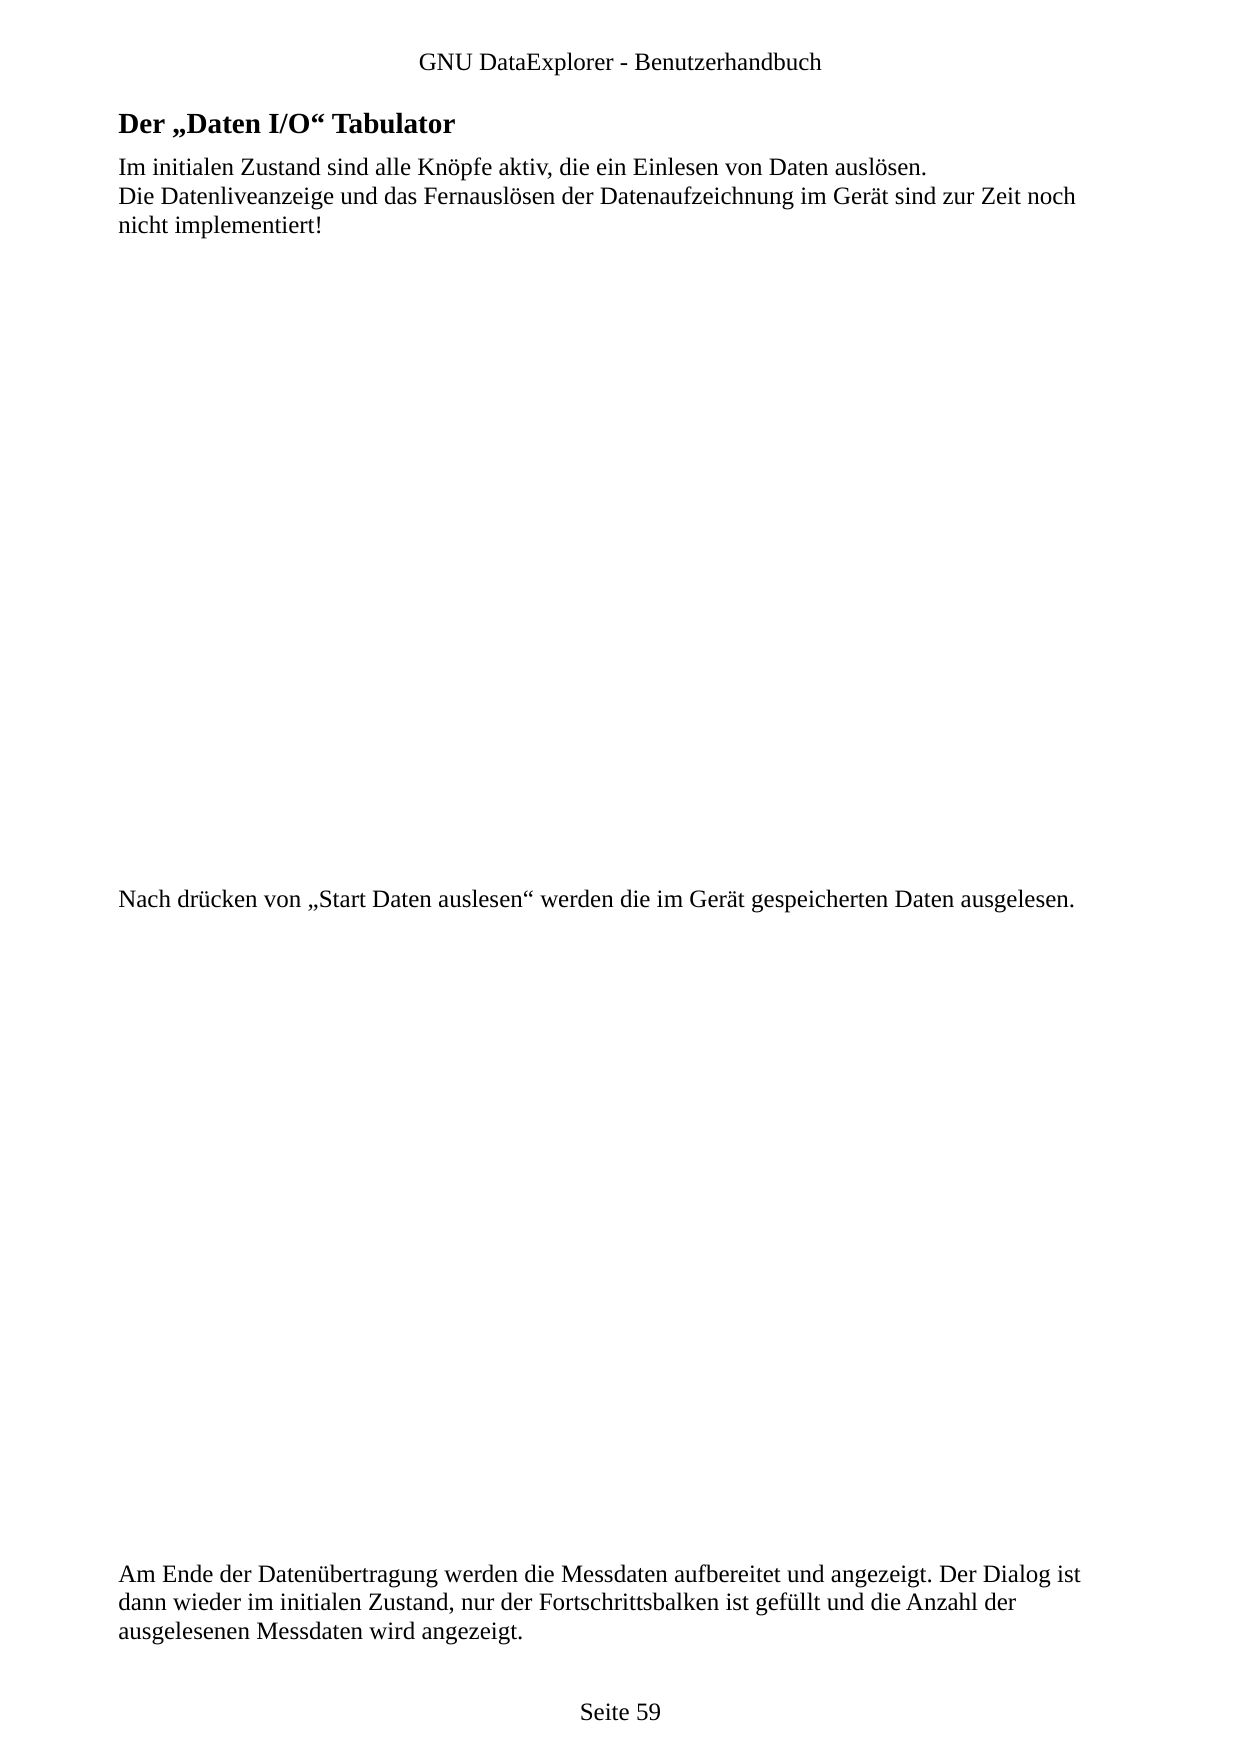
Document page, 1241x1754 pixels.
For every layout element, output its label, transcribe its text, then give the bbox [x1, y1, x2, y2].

text Im initialen Zustand sind alle Knöpfe aktiv, die ein Einlesen von Daten auslösen. Die Datenliveanzeige und das Fernauslösen der Datenaufzeichnung im Gerät sind zur Zeit noch nicht implementiert! [118, 152, 1122, 238]
subtitle Der „Daten I/O“ Tabulator [118, 106, 1122, 140]
text Am Ende der Datenübertragung werden die Messdaten aufbereitet und angezeigt. Der Dialog ist dann wieder im initialen Zustand, nur der Fortschrittsbalken ist gefüllt und die Anzahl der ausgelesenen Messdaten wird angezeigt. [118, 1559, 1122, 1645]
text Nach drücken von „Start Daten auslesen“ werden die im Gerät gespeicherten Daten ausgelesen. [118, 884, 1122, 913]
